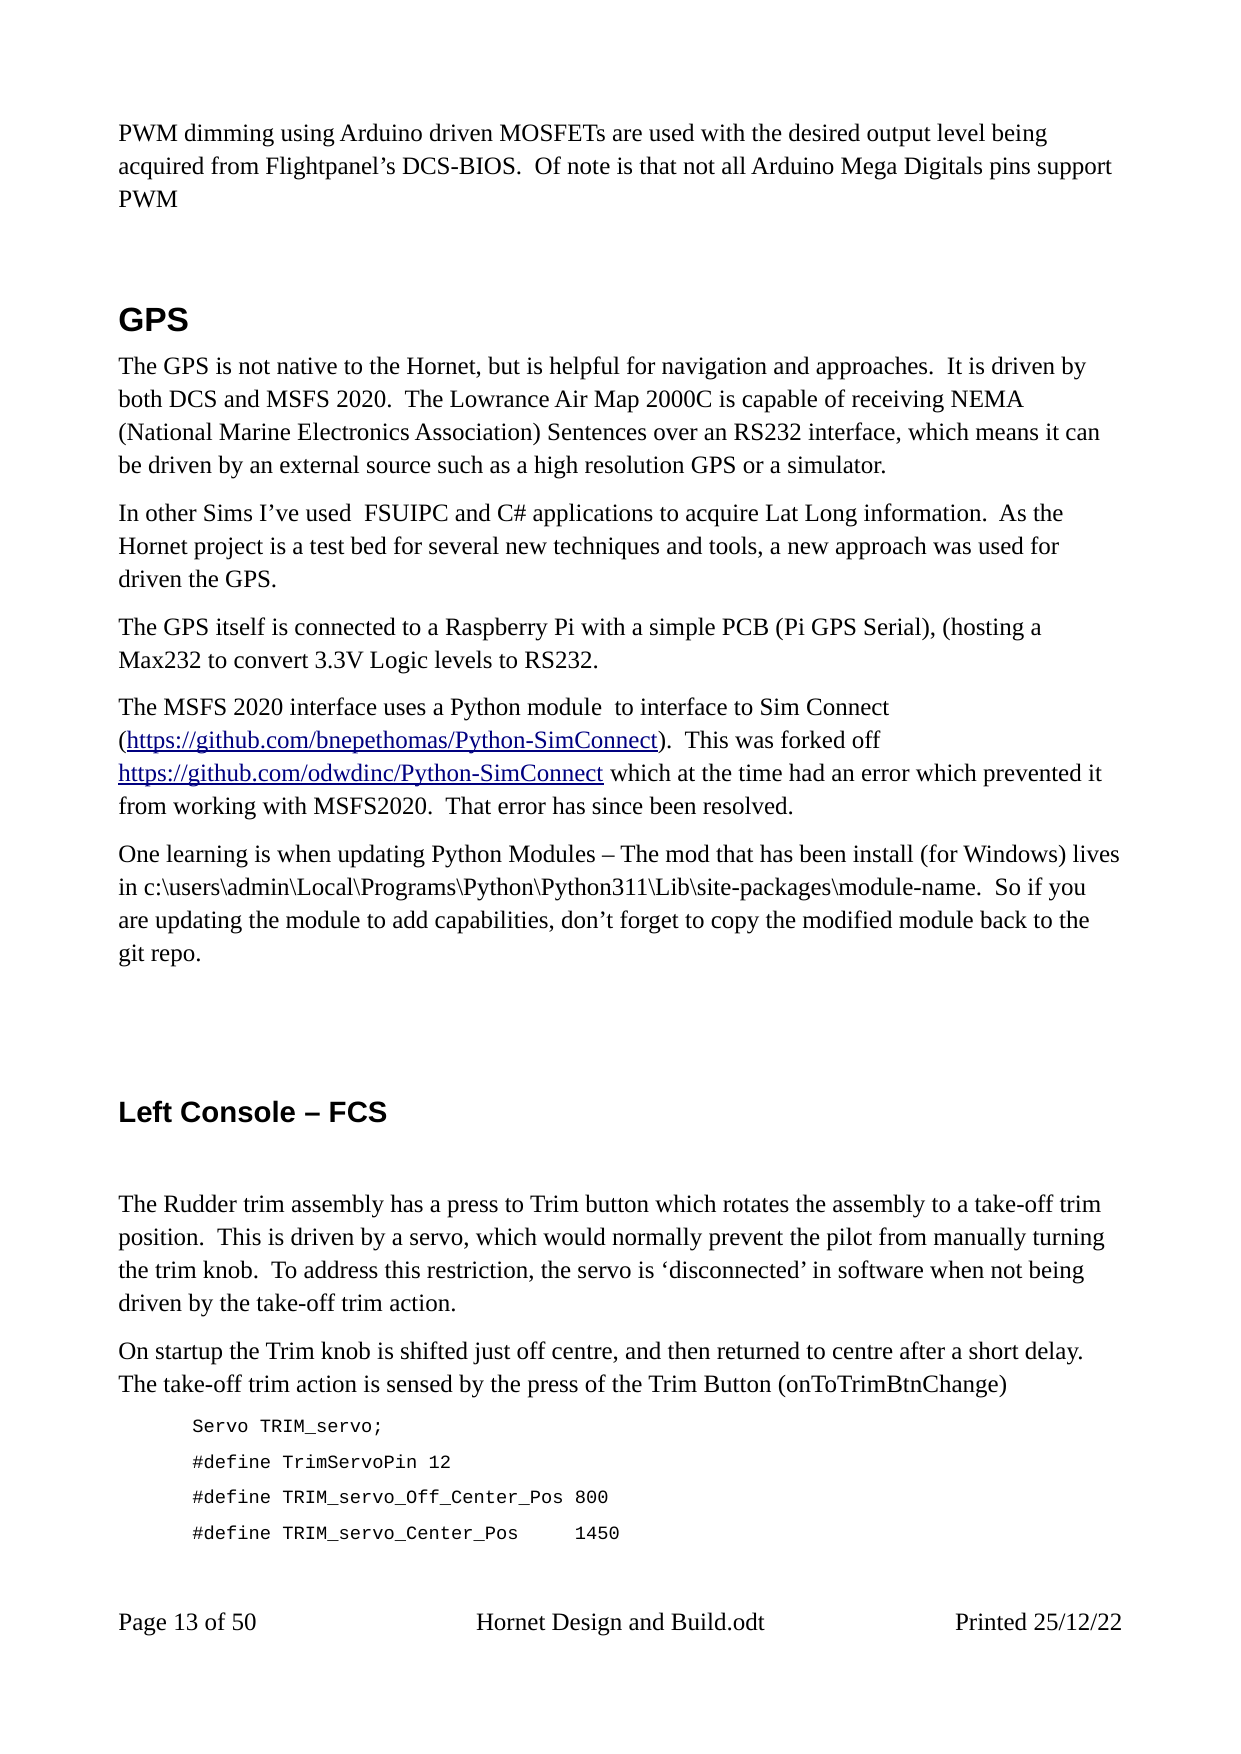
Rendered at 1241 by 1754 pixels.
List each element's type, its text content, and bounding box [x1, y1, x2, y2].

text The GPS is not native to the Hornet, but is helpful for navigation and approaches. It is driven by both DCS and MSFS 2020. The Lowrance Air Map 2000C is capable of receiving NEMA (National Marine Electronics Association) Sentences over an RS232 interface, which means it can be driven by an external source such as a high resolution GPS or a simulator. [118, 351, 1122, 479]
text #define TRIM_servo_Center_Pos 1450 [192, 1524, 1122, 1545]
text #define TRIM_servo_Off_Center_Pos 800 [192, 1488, 1122, 1509]
text PWM dimming using Arduino driven MOSFETs are used with the desired output level being acquired from Flightpanel’s DCS-BIOS. Of note is that not all Arduino Mega Digitals pins support PWM [118, 118, 1122, 213]
text #define TrimServoPin 12 [192, 1452, 1122, 1474]
text On startup the Trim knob is shifted just off centre, and then returned to centre after a short delay. The take-off trim action is sensed by the press of the Trim Button (onToTrimBtnChange) [118, 1336, 1122, 1398]
subtitle Left Console – FCS [118, 1095, 1122, 1129]
subtitle GPS [118, 300, 1122, 339]
text The GPS itself is connected to a Raspberry Pi with a simple PCB (Pi GPS Serial), (hosting a Max232 to convert 3.3V Logic levels to RS232. [118, 612, 1122, 673]
text One learning is when updating Python Modules – The mod that has been install (for Windows) lives in c:\users\admin\Local\Programs\Python\Python311\Lib\site-packages\module-name. So if you are updating the module to add capabilities, don’t forget to copy the modified module back to the git repo. [118, 839, 1122, 967]
text The MSFS 2020 interface uses a Python module to interface to Sim Connect (https://github.com/bnepethomas/Python-SimConnect). This was forked off https://github.com/odwdinc/Python-SimConnect which at the time had an error which prevented it from working with MSFS2020. That error has since been resolved. [118, 692, 1122, 820]
text The Rudder trim assembly has a press to Trim button which rotates the assembly to a take-off trim position. This is driven by a servo, which would normally prevent the pilot from manually turning the trim knob. To address this restriction, the servo is ‘disconnected’ in software when not being driven by the take-off trim action. [118, 1189, 1122, 1317]
text In other Sims I’ve used FSUIPC and C# applications to acquire Lat Long information. As the Hornet project is a test bed for several new techniques and tools, a new approach was used for driven the GPS. [118, 498, 1122, 593]
text Servo TRIM_servo; [192, 1417, 1122, 1438]
